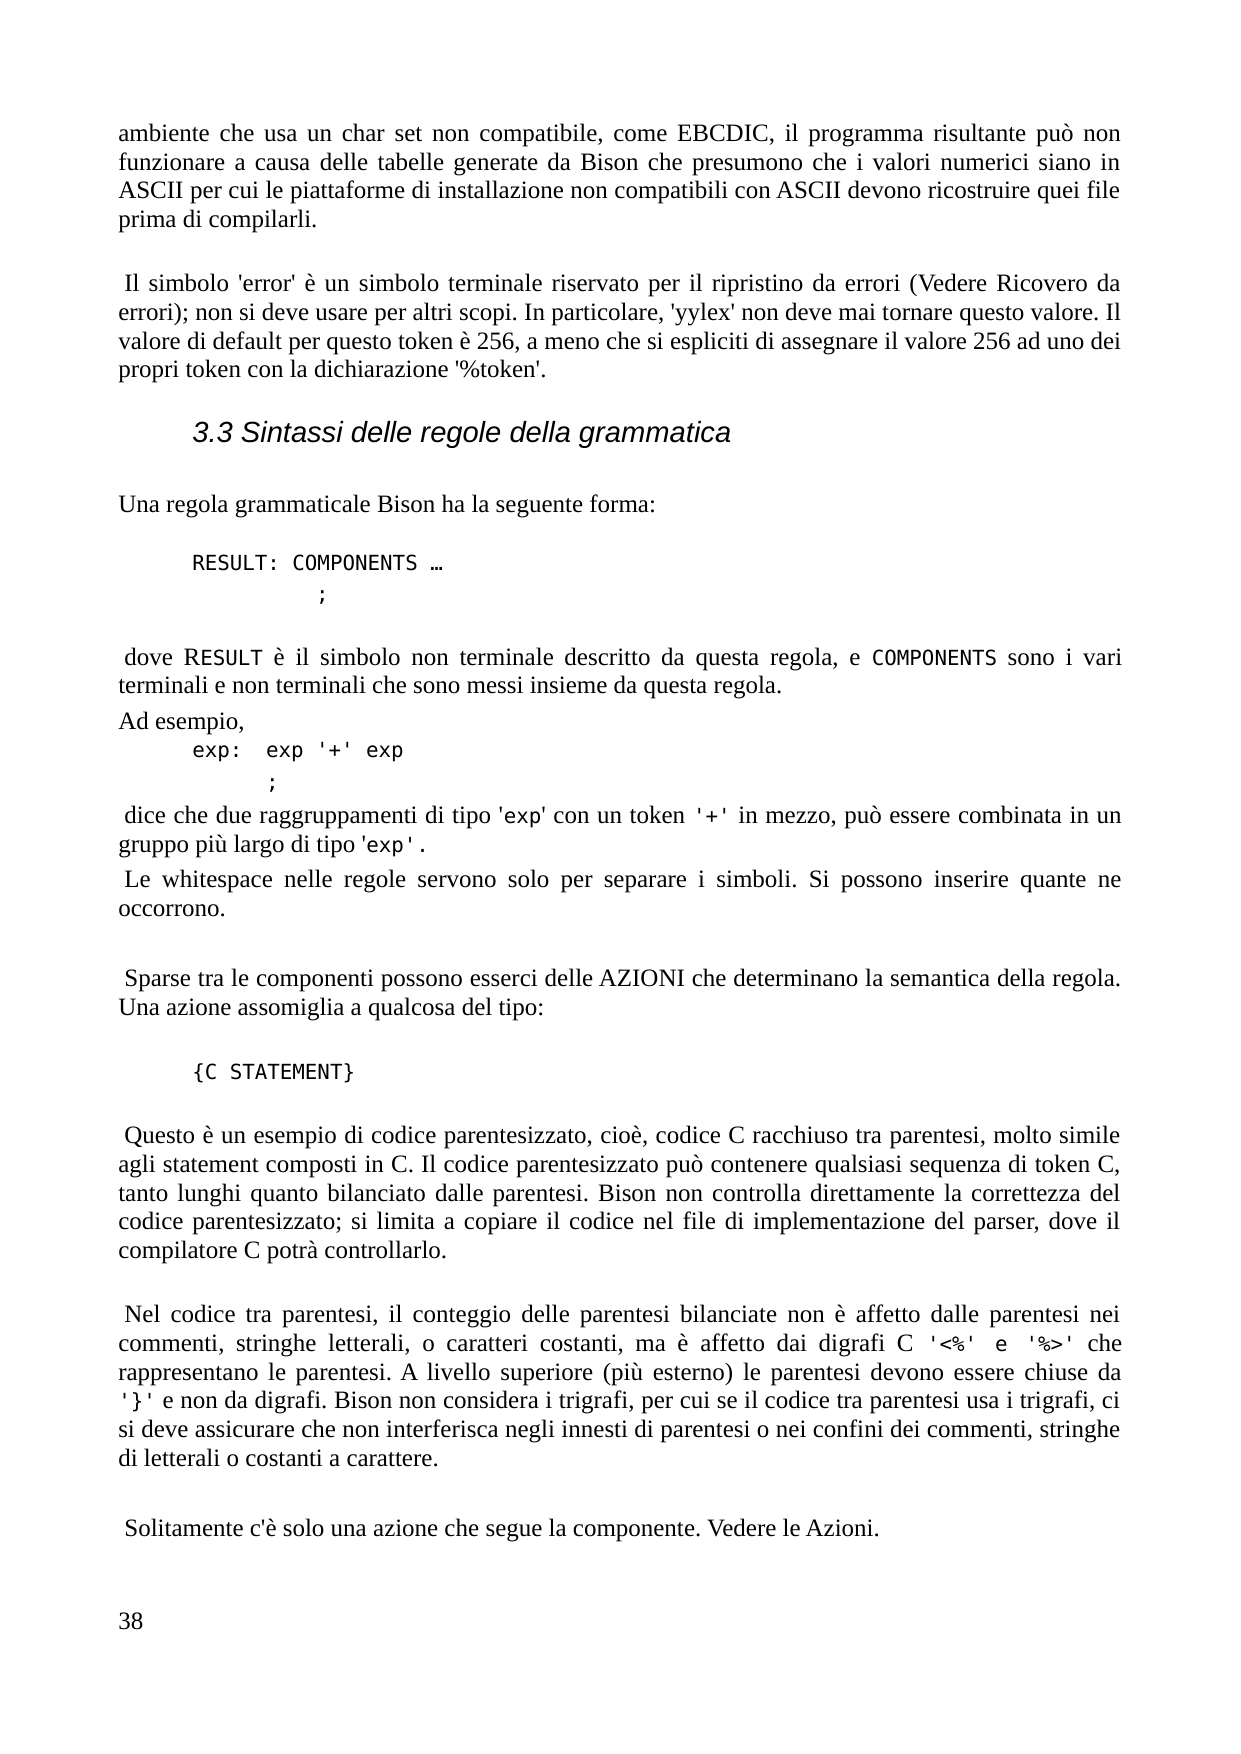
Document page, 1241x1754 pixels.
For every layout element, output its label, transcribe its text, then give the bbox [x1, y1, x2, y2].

text dove RESULT è il simbolo non terminale descritto da questa regola, e COMPONENTS sono i vari terminali e non terminali che sono messi insieme da questa regola. [118, 642, 1122, 699]
text dice che due raggruppamenti di tipo 'exp' con un token '+' in mezzo, può essere combinata in un gruppo più largo di tipo 'exp'. [118, 800, 1122, 858]
text ambiente che usa un char set non compatibile, come EBCDIC, il programma risultante può non funzionare a causa delle tabelle generate da Bison che presumono che i valori numerici siano in ASCII per cui le piattaforme di installazione non compatibili con ASCII devono ricostruire quei file prima di compilarli. [118, 118, 1122, 233]
text Solitamente c'è solo una azione che segue la componente. Vedere le Azioni. [118, 1513, 1122, 1542]
text Questo è un esempio di codice parentesizzato, cioè, codice C racchiuso tra parentesi, molto simile agli statement composti in C. Il codice parentesizzato può contenere qualsiasi sequenza di token C, tanto lunghi quanto bilanciato dalle parentesi. Bison non controlla direttamente la correttezza del codice parentesizzato; si limita a copiare il codice nel file di implementazione del parser, dove il compilatore C potrà controllarlo. [118, 1120, 1122, 1264]
text exp: exp '+' exp [118, 734, 1122, 763]
text Le whitespace nelle regole servono solo per separare i simboli. Si possono inserire quante ne occorrono. [118, 864, 1122, 922]
text ; [118, 582, 1122, 607]
text Il simbolo 'error' è un simbolo terminale riservato per il ripristino da errori (Vedere Ricovero da errori); non si deve usare per altri scopi. In particolare, 'yylex' non deve mai tornare questo valore. Il valore di default per questo token è 256, a meno che si espliciti di assegnare il valore 256 ad uno dei propri token con la dichiarazione '%token'. [118, 268, 1122, 383]
text Sparse tra le componenti possono esserci delle AZIONI che determinano la semantica della regola. Una azione assomiglia a qualcosa del tipo: [118, 963, 1122, 1021]
text ; [118, 770, 1122, 794]
text Nel codice tra parentesi, il conteggio delle parentesi bilanciate non è affetto dalle parentesi nei commenti, stringhe letterali, o caratteri costanti, ma è affetto dai digrafi C '<%' e '%>' che rappresentano le parentesi. A livello superiore (più esterno) le parentesi devono essere chiuse da '}' e non da digrafi. Bison non considera i trigrafi, per cui se il codice tra parentesi usa i trigrafi, ci si deve assicurare che non interferisca negli innesti di parentesi o nei confini dei commenti, stringhe di letterali o costanti a carattere. [118, 1299, 1122, 1472]
text {C STATEMENT} [118, 1056, 1122, 1085]
text Ad esempio, [118, 706, 1122, 734]
subtitle 3.3 Sintassi delle regole della grammatica [118, 415, 1122, 448]
text RESULT: COMPONENTS … [118, 547, 1122, 576]
text Una regola grammaticale Bison ha la seguente forma: [118, 489, 1122, 518]
